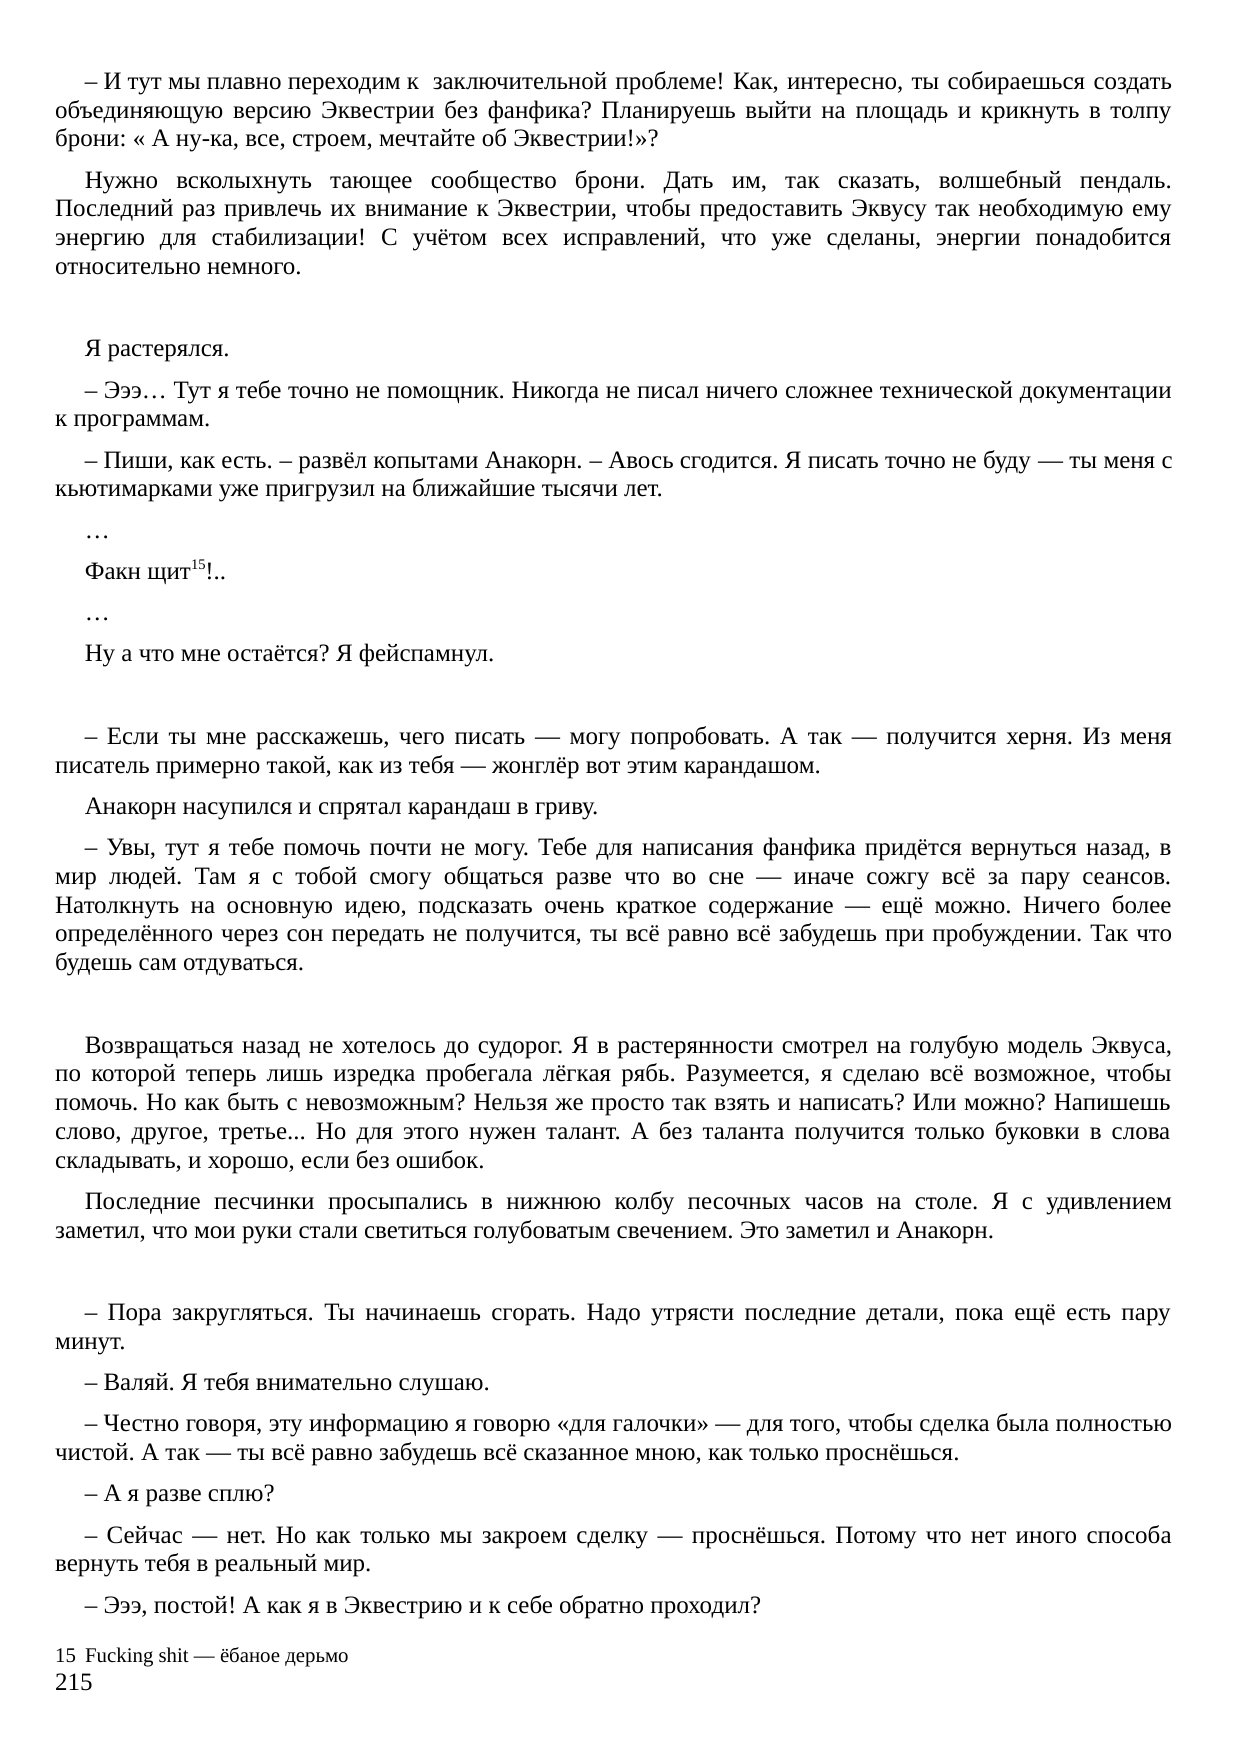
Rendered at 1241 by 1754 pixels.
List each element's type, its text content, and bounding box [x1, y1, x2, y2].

text – Валяй. Я тебя внимательно слушаю. [55, 1367, 1173, 1396]
text Последние песчинки просыпались в нижнюю колбу песочных часов на столе. Я с удивлением заметил, что мои руки стали светиться голубоватым свечением. Это заметил и Анакорн. [55, 1186, 1173, 1243]
text – Честно говоря, эту информацию я говорю «для галочки» — для того, чтобы сделка была полностью чистой. А так — ты всё равно забудешь всё сказанное мною, как только проснёшься. [55, 1408, 1173, 1466]
text Я растерялся. [55, 333, 1173, 362]
text – Пора закругляться. Ты начинаешь сгорать. Надо утрясти последние детали, пока ещё есть пару минут. [55, 1297, 1173, 1355]
text – Пиши, как есть. – развёл копытами Анакорн. – Авось сгодится. Я писать точно не буду — ты меня с кьютимарками уже пригрузил на ближайшие тысячи лет. [55, 445, 1173, 502]
text Ну а что мне остаётся? Я фейспамнул. [55, 638, 1173, 667]
text – Сейчас — нет. Но как только мы закроем сделку — проснёшься. Потому что нет иного способа вернуть тебя в реальный мир. [55, 1520, 1173, 1577]
text Анакорн насупился и спрятал карандаш в гриву. [55, 791, 1173, 820]
text – И тут мы плавно переходим к заключительной проблеме! Как, интересно, ты собираешься создать объединяющую версию Эквестрии без фанфика? Планируешь выйти на площадь и крикнуть в толпу брони: « А ну-ка, все, строем, мечтайте об Эквестрии!»? [55, 66, 1173, 152]
text Нужно всколыхнуть тающее сообщество брони. Дать им, так сказать, волшебный пендаль. Последний раз привлечь их внимание к Эквестрии, чтобы предоставить Эквусу так необходимую ему энергию для стабилизации! С учётом всех исправлений, что уже сделаны, энергии понадобится относительно немного. [55, 165, 1173, 280]
text – Эээ… Тут я тебе точно не помощник. Никогда не писал ничего сложнее технической документации к программам. [55, 375, 1173, 432]
text Возвращаться назад не хотелось до судорог. Я в растерянности смотрел на голубую модель Эквуса, по которой теперь лишь изредка пробегала лёгкая рябь. Разумеется, я сделаю всё возможное, чтобы помочь. Но как быть с невозможным? Нельзя же просто так взять и написать? Или можно? Напишешь слово, другое, третье... Но для этого нужен талант. А без таланта получится только буковки в слова складывать, и хорошо, если без ошибок. [55, 1030, 1173, 1173]
text – Если ты мне расскажешь, чего писать — могу попробовать. А так — получится херня. Из меня писатель примерно такой, как из тебя — жонглёр вот этим карандашом. [55, 721, 1173, 778]
text … [55, 515, 1173, 543]
text … [55, 597, 1173, 626]
text – Увы, тут я тебе помочь почти не могу. Тебе для написания фанфика придётся вернуться назад, в мир людей. Там я с тобой смогу общаться разве что во сне — иначе сожгу всё за пару сеансов. Натолкнуть на основную идею, подсказать очень краткое содержание — ещё можно. Ничего более определённого через сон передать не получится, ты всё равно всё забудешь при пробуждении. Так что будешь сам отдуваться. [55, 832, 1173, 976]
text Факн щит!.. [55, 556, 1173, 585]
text – Эээ, постой! А как я в Эквестрию и к себе обратно проходил? [55, 1590, 1173, 1618]
text – А я разве сплю? [55, 1478, 1173, 1507]
text Fucking shit — ёбаное дерьмо [55, 1642, 1173, 1667]
